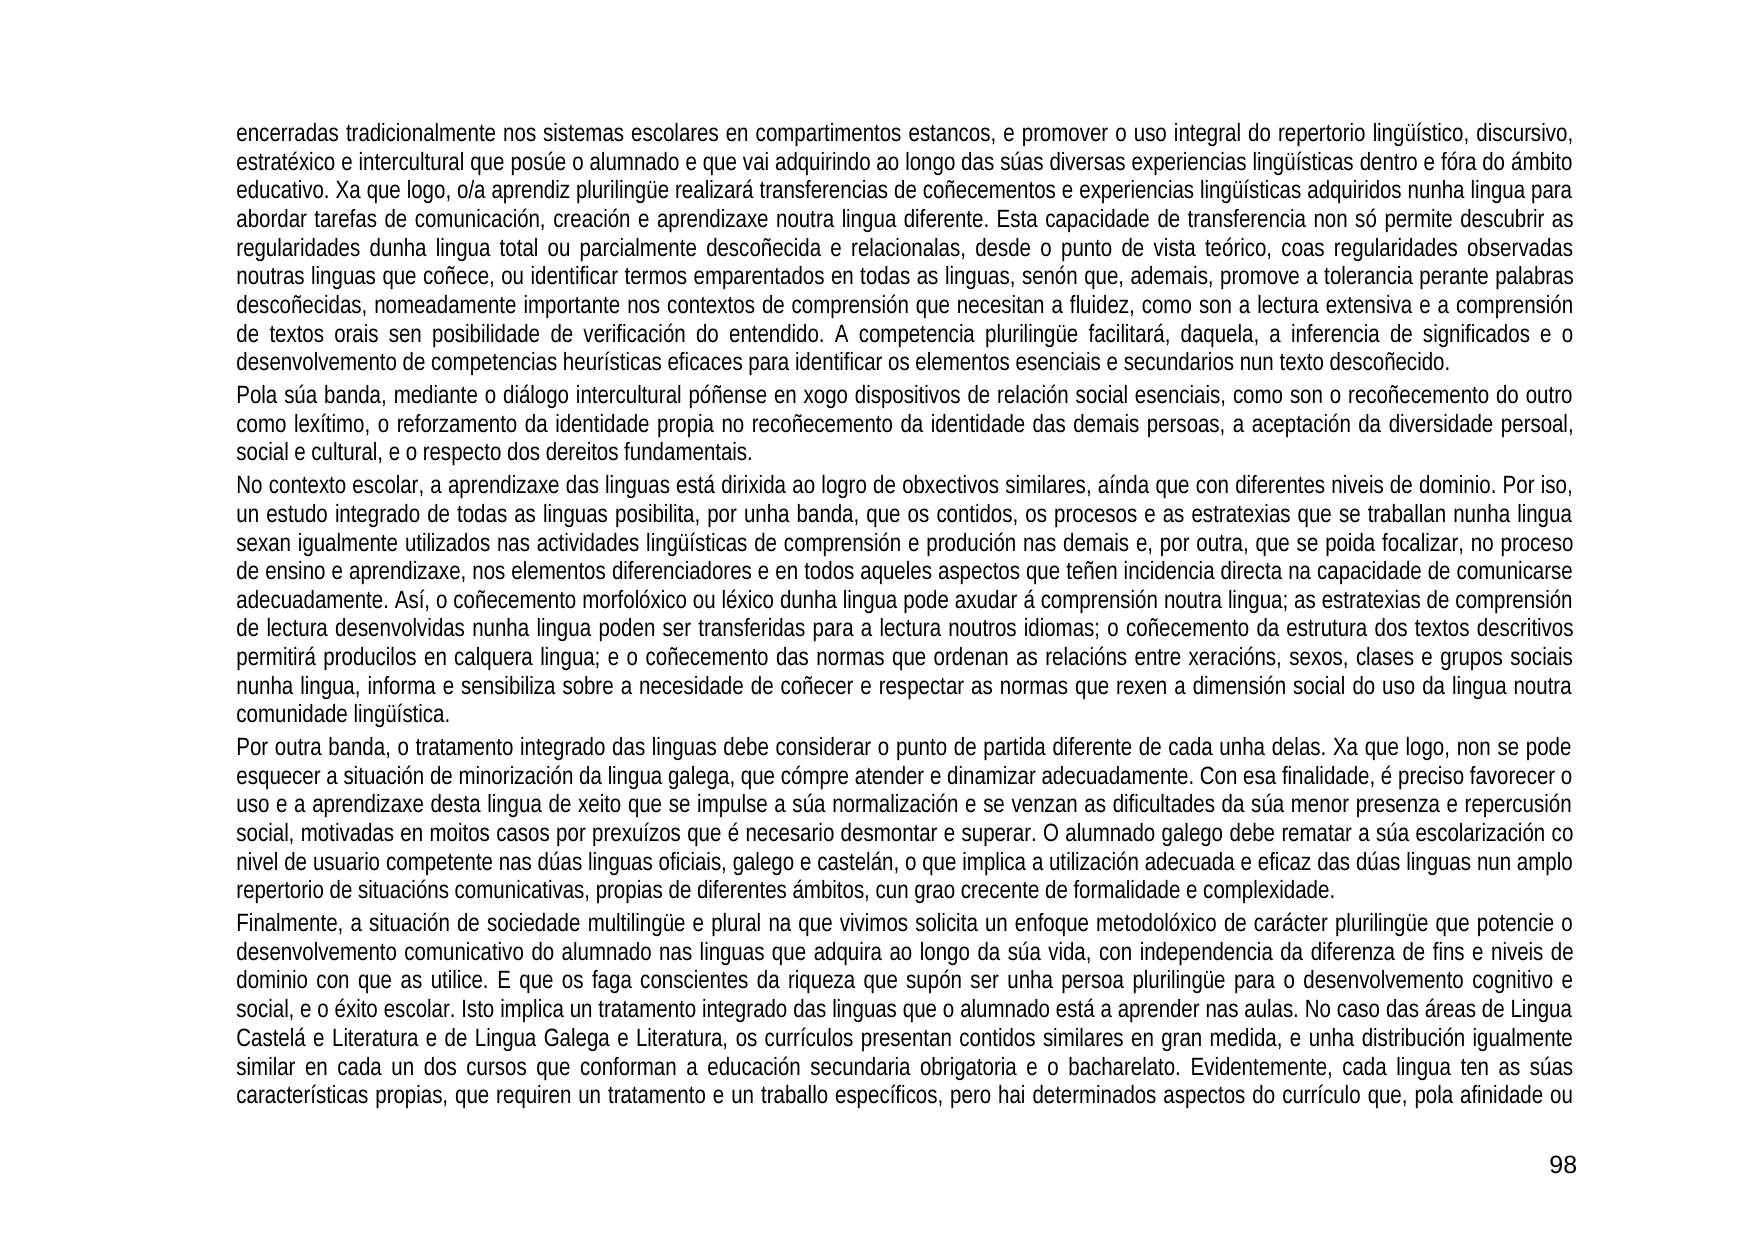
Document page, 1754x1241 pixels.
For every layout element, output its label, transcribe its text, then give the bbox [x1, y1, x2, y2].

text Por outra banda, o tratamento integrado das linguas debe considerar o punto de partida diferente de cada unha delas. Xa que logo, non se pode esquecer a situación de minorización da lingua galega, que cómpre atender e dinamizar adecuadamente. Con esa finalidade, é preciso favorecer o uso e a aprendizaxe desta lingua de xeito que se impulse a súa normalización e se venzan as dificultades da súa menor presenza e repercusión social, motivadas en moitos casos por prexuízos que é necesario desmontar e superar. O alumnado galego debe rematar a súa escolarización co nivel de usuario competente nas dúas linguas oficiais, galego e castelán, o que implica a utilización adecuada e eficaz das dúas linguas nun amplo repertorio de situacións comunicativas, propias de diferentes ámbitos, cun grao crecente de formalidade e complexidade. [236, 732, 1577, 904]
text Pola súa banda, mediante o diálogo intercultural póñense en xogo dispositivos de relación social esenciais, como son o recoñecemento do outro como lexítimo, o reforzamento da identidade propia no recoñecemento da identidade das demais persoas, a aceptación da diversidade persoal, social e cultural, e o respecto dos dereitos fundamentais. [236, 380, 1577, 466]
text No contexto escolar, a aprendizaxe das linguas está dirixida ao logro de obxectivos similares, aínda que con diferentes niveis de dominio. Por iso, un estudo integrado de todas as linguas posibilita, por unha banda, que os contidos, os procesos e as estratexias que se traballan nunha lingua sexan igualmente utilizados nas actividades lingüísticas de comprensión e produción nas demais e, por outra, que se poida focalizar, no proceso de ensino e aprendizaxe, nos elementos diferenciadores e en todos aqueles aspectos que teñen incidencia directa na capacidade de comunicarse adecuadamente. Así, o coñecemento morfolóxico ou léxico dunha lingua pode axudar á comprensión noutra lingua; as estratexias de comprensión de lectura desenvolvidas nunha lingua poden ser transferidas para a lectura noutros idiomas; o coñecemento da estrutura dos textos descritivos permitirá producilos en calquera lingua; e o coñecemento das normas que ordenan as relacións entre xeracións, sexos, clases e grupos sociais nunha lingua, informa e sensibiliza sobre a necesidade de coñecer e respectar as normas que rexen a dimensión social do uso da lingua noutra comunidade lingüística. [236, 470, 1577, 728]
text Finalmente, a situación de sociedade multilingüe e plural na que vivimos solicita un enfoque metodolóxico de carácter plurilingüe que potencie o desenvolvemento comunicativo do alumnado nas linguas que adquira ao longo da súa vida, con independencia da diferenza de fins e niveis de dominio con que as utilice. E que os faga conscientes da riqueza que supón ser unha persoa plurilingüe para o desenvolvemento cognitivo e social, e o éxito escolar. Isto implica un tratamento integrado das linguas que o alumnado está a aprender nas aulas. No caso das áreas de Lingua Castelá e Literatura e de Lingua Galega e Literatura, os currículos presentan contidos similares en gran medida, e unha distribución igualmente similar en cada un dos cursos que conforman a educación secundaria obrigatoria e o bacharelato. Evidentemente, cada lingua ten as súas características propias, que requiren un tratamento e un traballo específicos, pero hai determinados aspectos do currículo que, pola afinidade ou [236, 908, 1577, 1109]
text encerradas tradicionalmente nos sistemas escolares en compartimentos estancos, e promover o uso integral do repertorio lingüístico, discursivo, estratéxico e intercultural que posúe o alumnado e que vai adquirindo ao longo das súas diversas experiencias lingüísticas dentro e fóra do ámbito educativo. Xa que logo, o/a aprendiz plurilingüe realizará transferencias de coñecementos e experiencias lingüísticas adquiridos nunha lingua para abordar tarefas de comunicación, creación e aprendizaxe noutra lingua diferente. Esta capacidade de transferencia non só permite descubrir as regularidades dunha lingua total ou parcialmente descoñecida e relacionalas, desde o punto de vista teórico, coas regularidades observadas noutras linguas que coñece, ou identificar termos emparentados en todas as linguas, senón que, ademais, promove a tolerancia perante palabras descoñecidas, nomeadamente importante nos contextos de comprensión que necesitan a fluidez, como son a lectura extensiva e a comprensión de textos orais sen posibilidade de verificación do entendido. A competencia plurilingüe facilitará, daquela, a inferencia de significados e o desenvolvemento de competencias heurísticas eficaces para identificar os elementos esenciais e secundarios nun texto descoñecido. [236, 118, 1577, 376]
